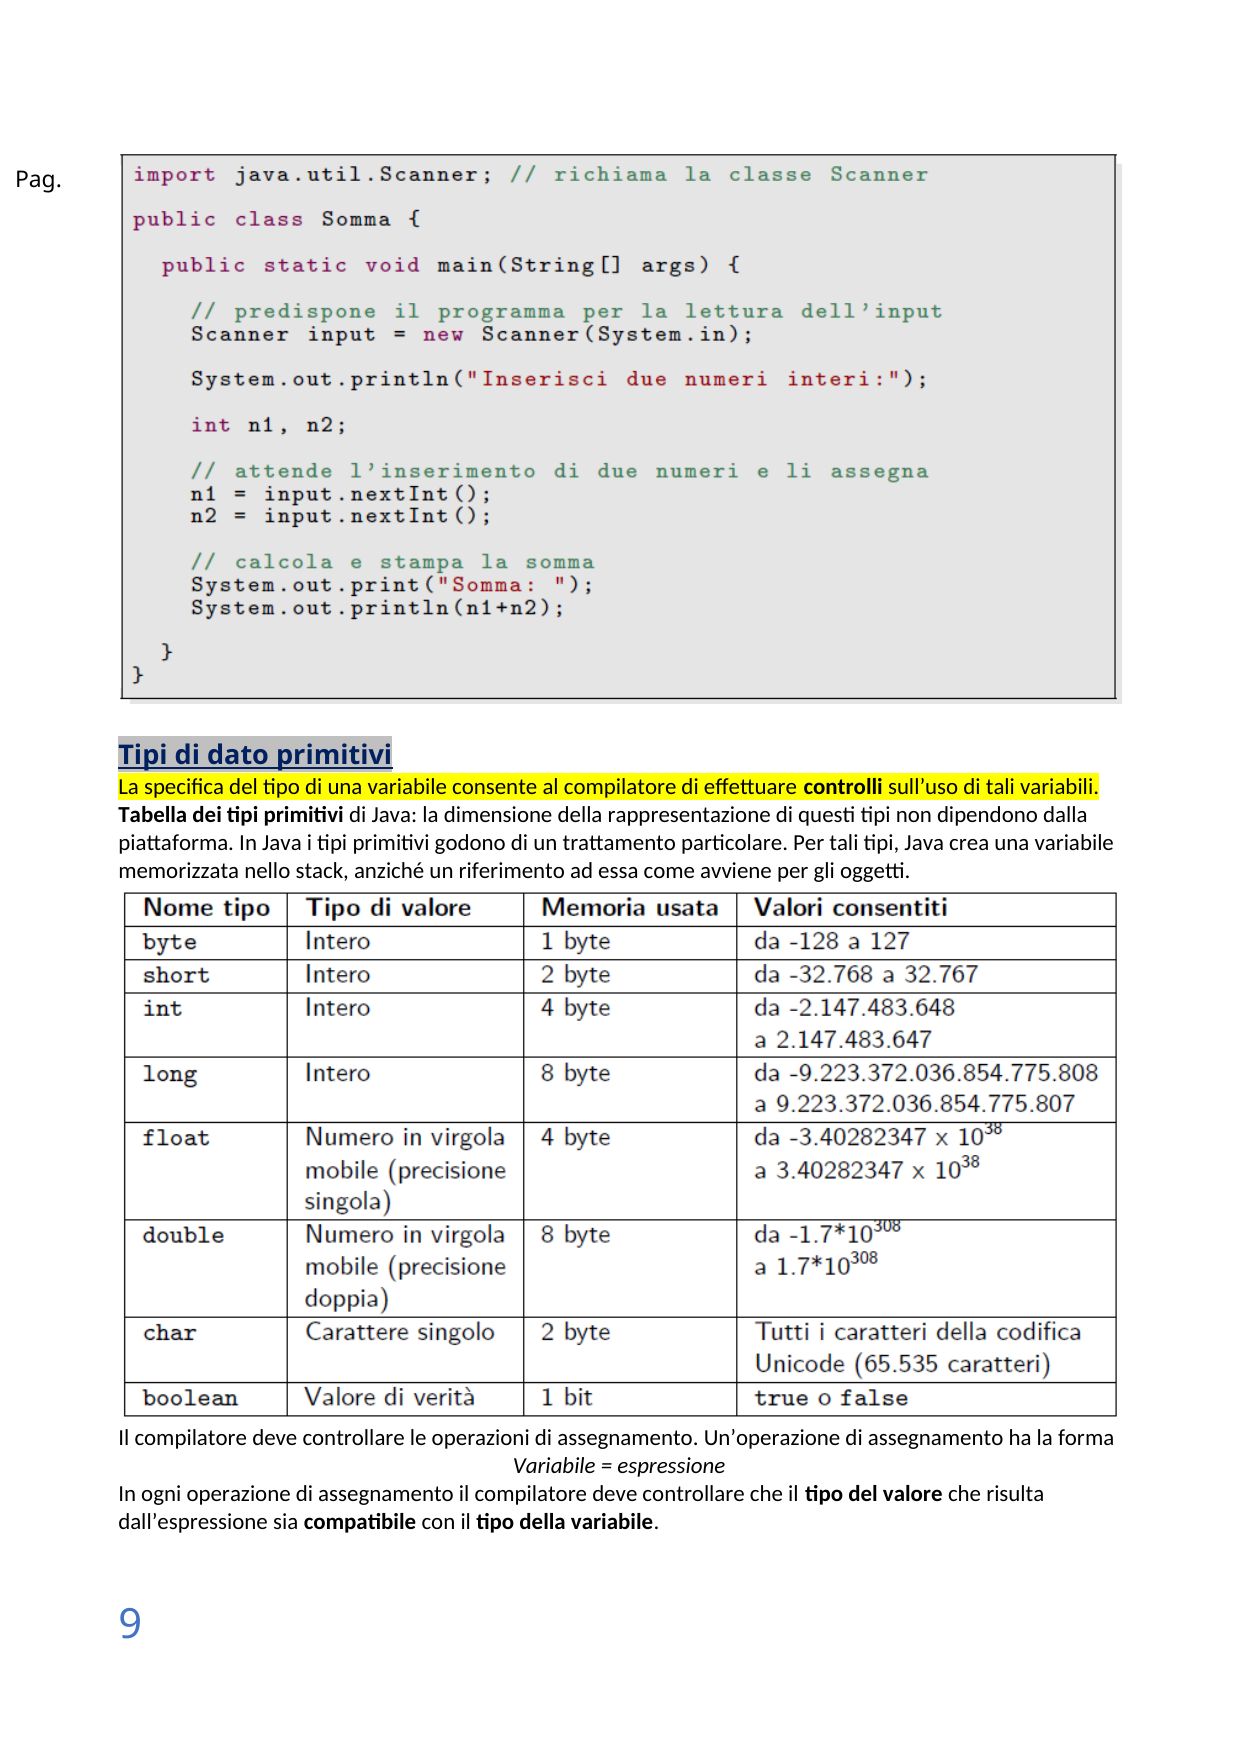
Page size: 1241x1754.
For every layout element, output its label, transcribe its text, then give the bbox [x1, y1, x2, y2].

text Tabella dei tipi primitivi di Java: la dimensione della rappresentazione di questi tipi non dipendono dalla piattaforma. In Java i tipi primitivi godono di un trattamento particolare. Per tali tipi, Java crea una variabile memorizzata nello stack, anziché un riferimento ad essa come avviene per gli oggetti. [118, 800, 1122, 884]
text In ogni operazione di assegnamento il compilatore deve controllare che il tipo del valore che risulta dall’espressione sia compatibile con il tipo della variabile. [118, 1479, 1122, 1535]
text Variabile = espressione [118, 1451, 1122, 1479]
text La specifica del tipo di una variabile consente al compilatore di effettuare controlli sull’uso di tali variabili. [118, 772, 1122, 800]
subtitle Tipi di dato primitivi [118, 736, 1122, 772]
text Il compilatore deve controllare le operazioni di assegnamento. Un’operazione di assegnamento ha la forma [118, 1424, 1122, 1451]
